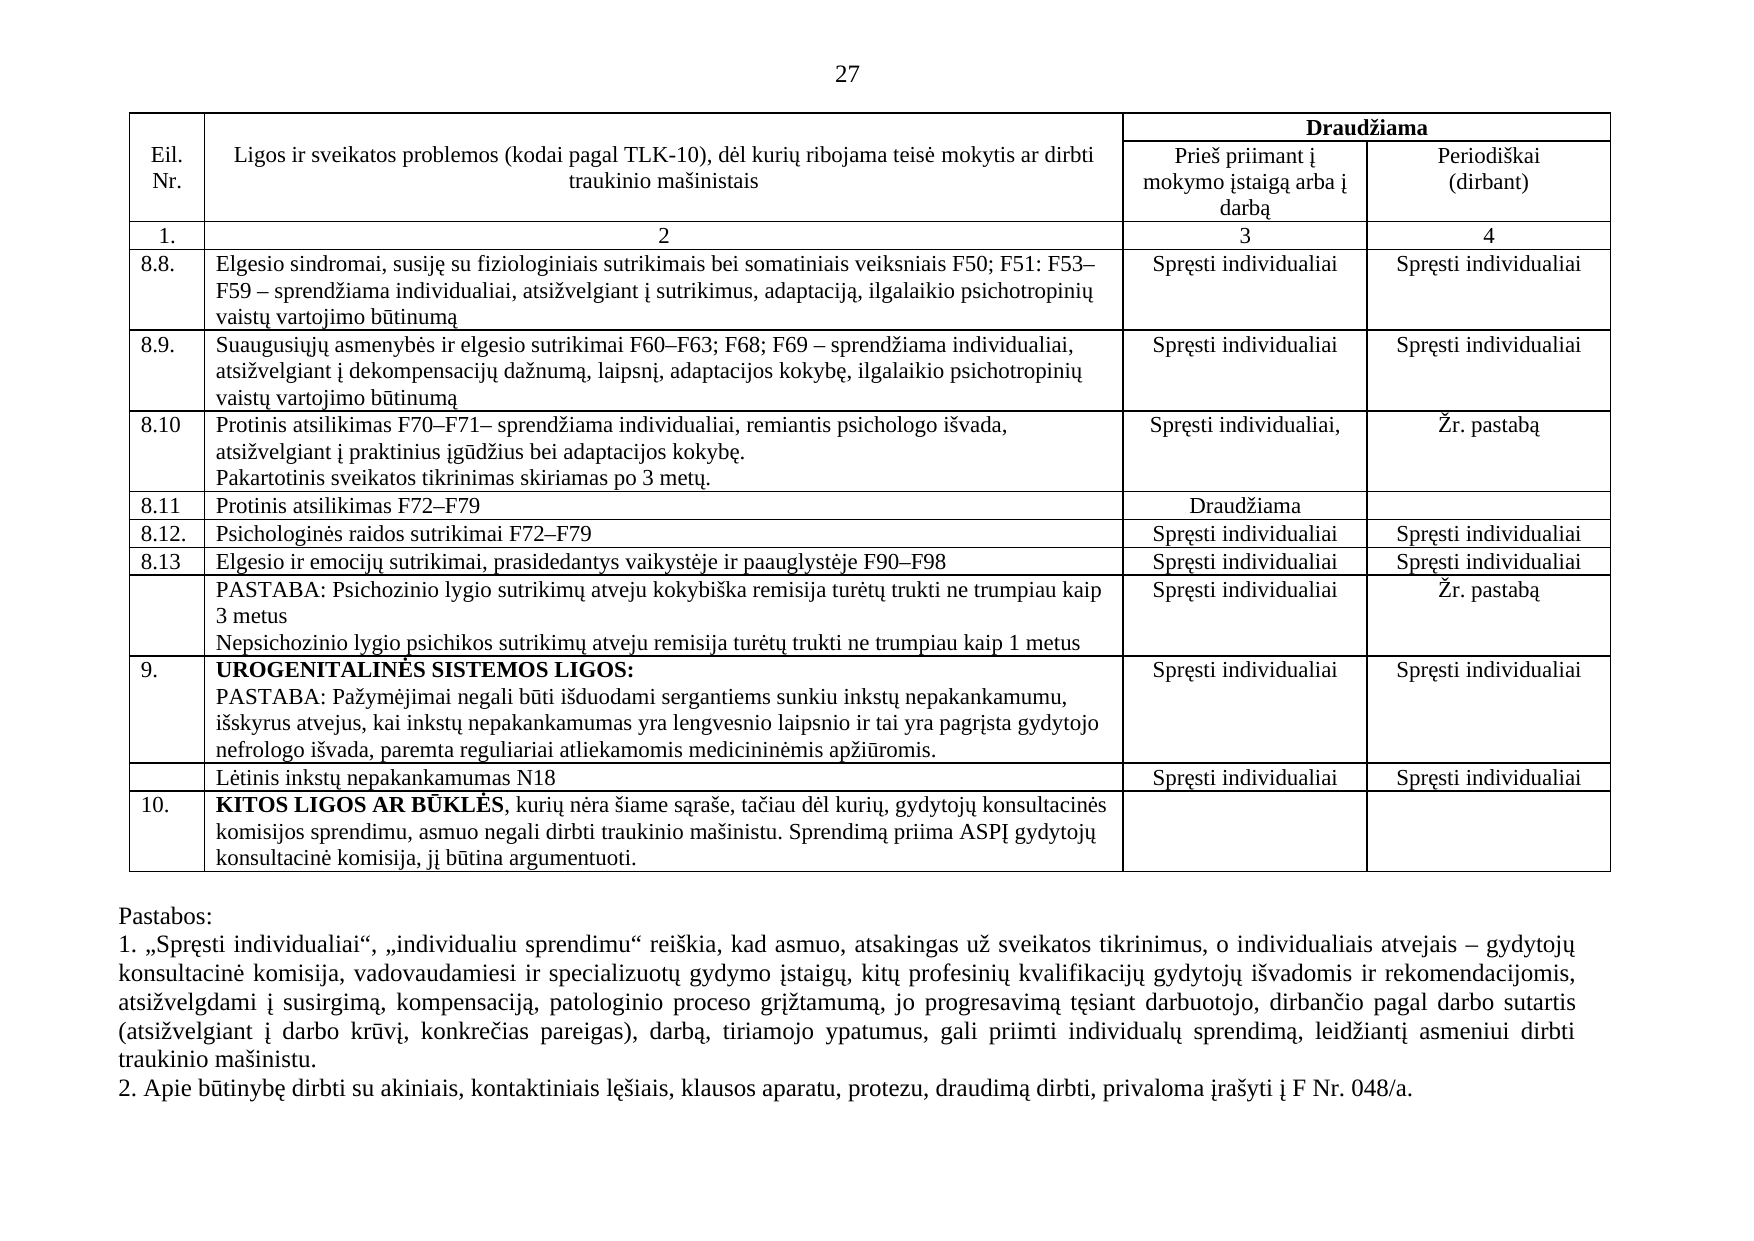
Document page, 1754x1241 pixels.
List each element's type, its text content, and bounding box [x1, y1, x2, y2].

table_cell Protinis atsilikimas F72–F79 [205, 492, 1122, 518]
table_cell Periodiškai (dirbant) [1368, 142, 1610, 221]
table_cell UROGENITALINĖS SISTEMOS LIGOS: PASTABA: Pažymėjimai negali būti išduodami sergantiems sunkiu inkstų nepakankamumu, išskyrus atvejus, kai inkstų nepakankamumas yra lengvesnio laipsnio ir tai yra pagrįsta gydytojo nefrologo išvada, paremta reguliariai atliekamomis medicininėmis apžiūromis. [205, 657, 1122, 762]
table_cell [1368, 792, 1610, 871]
table_cell 3 [1124, 222, 1366, 249]
table_cell Spręsti individualiai [1368, 548, 1610, 574]
table_cell [130, 576, 204, 655]
table_header Eil. Nr. [130, 114, 204, 221]
table_cell Žr. pastabą [1368, 412, 1610, 491]
table_cell Spręsti individualiai [1124, 520, 1366, 546]
table_header Draudžiama [1124, 114, 1610, 140]
table_header Ligos ir sveikatos problemos (kodai pagal TLK-10), dėl kurių ribojama teisė mokytis ar dirbti traukinio mašinistais [205, 114, 1122, 221]
table_cell Spręsti individualiai [1124, 331, 1366, 410]
table_cell Prieš priimant į mokymo įstaigą arba į darbą [1124, 142, 1366, 221]
table_cell 2 [205, 222, 1122, 249]
table_cell Elgesio sindromai, susiję su fiziologiniais sutrikimais bei somatiniais veiksniais F50; F51: F53–F59 – sprendžiama individualiai, atsižvelgiant į sutrikimus, adaptaciją, ilgalaikio psichotropinių vaistų vartojimo būtinumą [205, 250, 1122, 329]
table_cell Spręsti individualiai [1124, 657, 1366, 762]
table_cell Spręsti individualiai, [1124, 412, 1366, 491]
table_cell 4 [1368, 222, 1610, 249]
table_cell KITOS LIGOS AR BŪKLĖS, kurių nėra šiame sąraše, tačiau dėl kurių, gydytojų konsultacinės komisijos sprendimu, asmuo negali dirbti traukinio mašinistu. Sprendimą priima ASPĮ gydytojų konsultacinė komisija, jį būtina argumentuoti. [205, 792, 1122, 871]
table_cell 8.9. [130, 331, 204, 410]
table_cell Spręsti individualiai [1368, 764, 1610, 790]
table_cell Spręsti individualiai [1124, 764, 1366, 790]
text Pastabos: [118, 901, 1577, 929]
text 1. „Spręsti individualiai“, „individualiu sprendimu“ reiškia, kad asmuo, atsakingas už sveikatos tikrinimus, o individualiais atvejais – gydytojų konsultacinė komisija, vadovaudamiesi ir specializuotų gydymo įstaigų, kitų profesinių kvalifikacijų gydytojų išvadomis ir rekomendacijomis, atsižvelgdami į susirgimą, kompensaciją, patologinio proceso grįžtamumą, jo progresavimą tęsiant darbuotojo, dirbančio pagal darbo sutartis (atsižvelgiant į darbo krūvį, konkrečias pareigas), darbą, tiriamojo ypatumus, gali priimti individualų sprendimą, leidžiantį asmeniui dirbti traukinio mašinistu. [118, 929, 1577, 1073]
table_cell Spręsti individualiai [1368, 520, 1610, 546]
table_cell Lėtinis inkstų nepakankamumas N18 [205, 764, 1122, 790]
table_cell [1368, 492, 1610, 518]
table_cell 8.12. [130, 520, 204, 546]
table_cell PASTABA: Psichozinio lygio sutrikimų atveju kokybiška remisija turėtų trukti ne trumpiau kaip 3 metus Nepsichozinio lygio psichikos sutrikimų atveju remisija turėtų trukti ne trumpiau kaip 1 metus [205, 576, 1122, 655]
table_cell Spręsti individualiai [1124, 250, 1366, 329]
table_cell Spręsti individualiai [1368, 331, 1610, 410]
table_cell 8.10 [130, 412, 204, 491]
table_cell 8.11 [130, 492, 204, 518]
table_cell 9. [130, 657, 204, 762]
table_cell Spręsti individualiai [1124, 576, 1366, 655]
table_cell Psichologinės raidos sutrikimai F72–F79 [205, 520, 1122, 546]
table_cell 8.8. [130, 250, 204, 329]
table_cell Protinis atsilikimas F70–F71– sprendžiama individualiai, remiantis psichologo išvada, atsižvelgiant į praktinius įgūdžius bei adaptacijos kokybę. Pakartotinis sveikatos tikrinimas skiriamas po 3 metų. [205, 412, 1122, 491]
table_cell Elgesio ir emocijų sutrikimai, prasidedantys vaikystėje ir paauglystėje F90–F98 [205, 548, 1122, 574]
table_cell Žr. pastabą [1368, 576, 1610, 655]
text 2. Apie būtinybę dirbti su akiniais, kontaktiniais lęšiais, klausos aparatu, protezu, draudimą dirbti, privaloma įrašyti į F Nr. 048/a. [118, 1073, 1577, 1102]
table_cell Spręsti individualiai [1124, 548, 1366, 574]
table_cell Spręsti individualiai [1368, 657, 1610, 762]
table_cell 8.13 [130, 548, 204, 574]
table_cell Spręsti individualiai [1368, 250, 1610, 329]
table_cell Suaugusiųjų asmenybės ir elgesio sutrikimai F60–F63; F68; F69 – sprendžiama individualiai, atsižvelgiant į dekompensacijų dažnumą, laipsnį, adaptacijos kokybę, ilgalaikio psichotropinių vaistų vartojimo būtinumą [205, 331, 1122, 410]
table_cell 10. [130, 792, 204, 871]
table_cell Draudžiama [1124, 492, 1366, 518]
table_cell [1124, 792, 1366, 871]
table_cell 1. [130, 222, 204, 249]
table_cell [130, 764, 204, 790]
